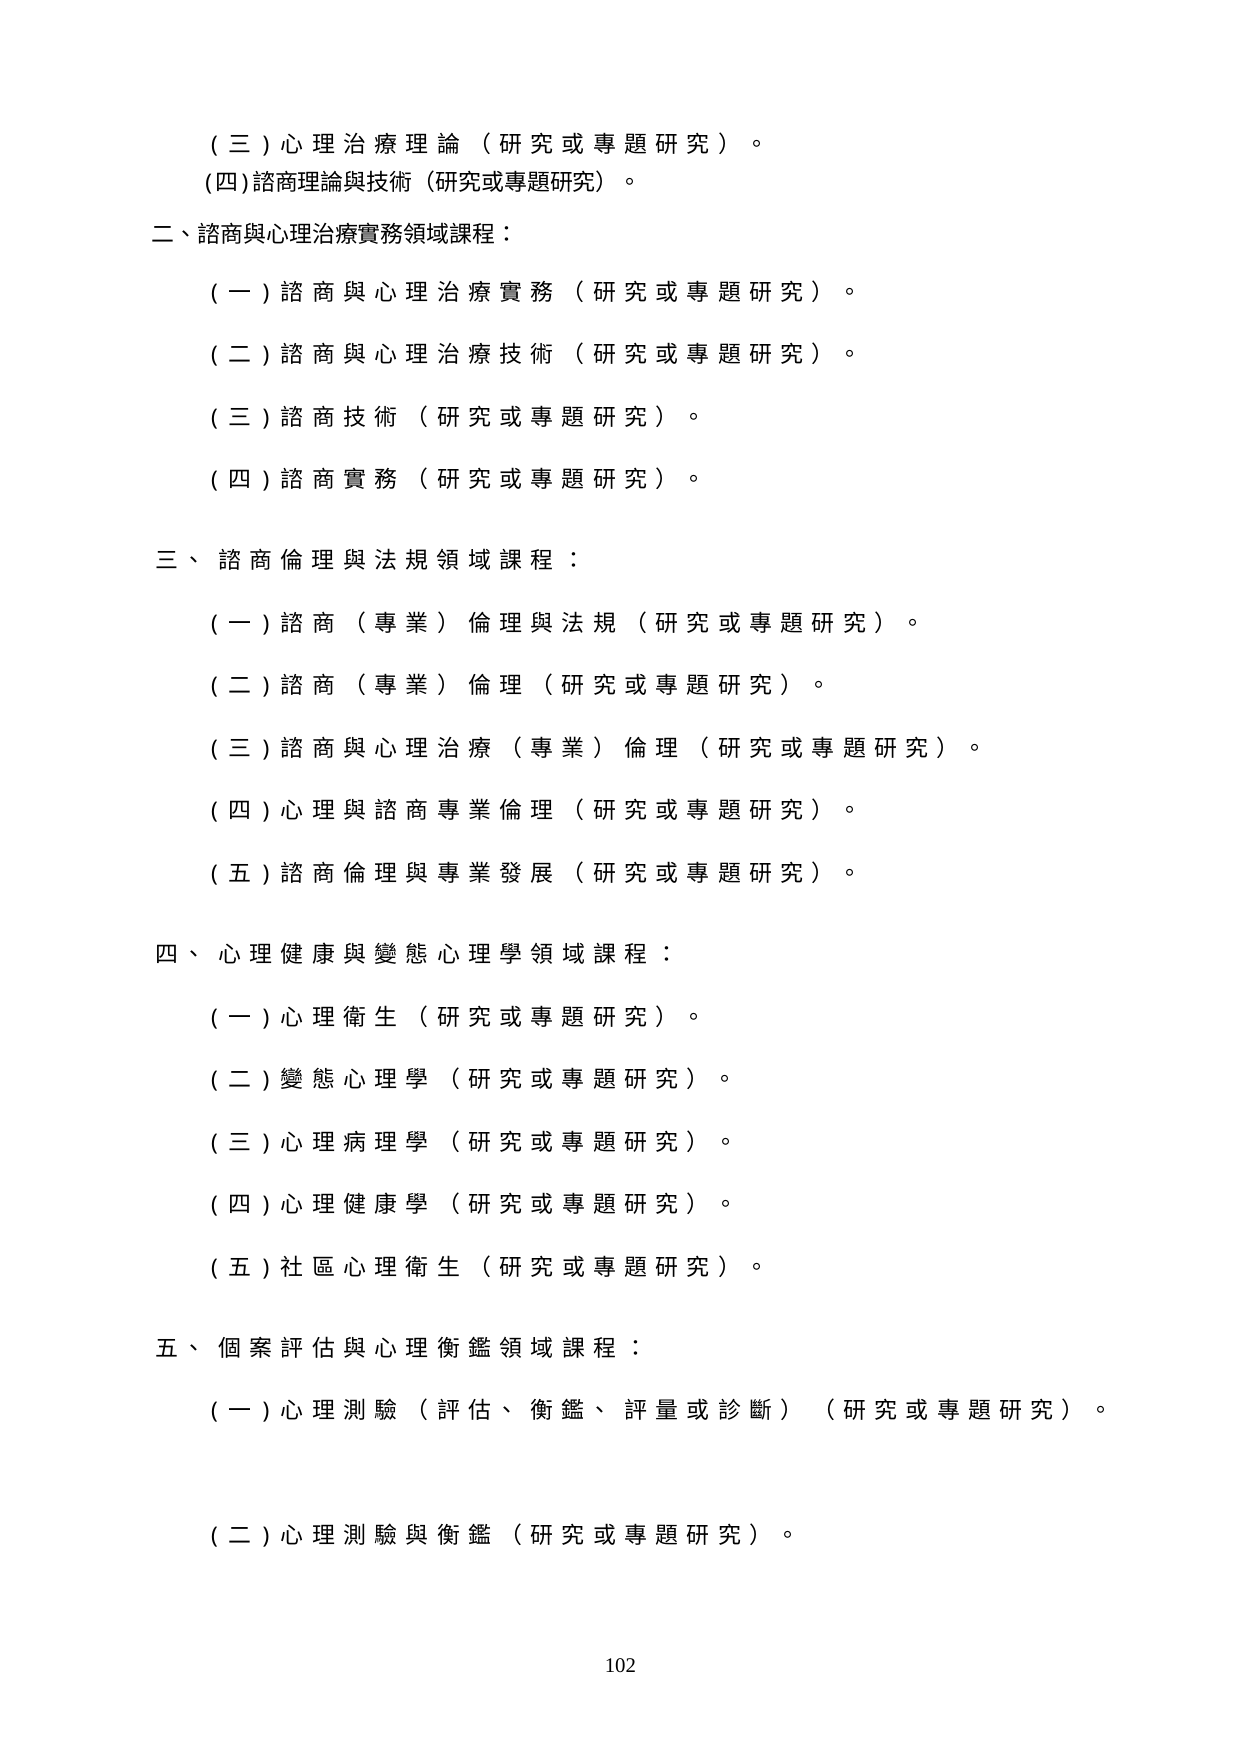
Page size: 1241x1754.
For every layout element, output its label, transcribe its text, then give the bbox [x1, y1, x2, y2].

text (三)心理治療理論（研究或專題研究）。 [201, 101, 1089, 163]
text (二)變態心理學（研究或專題研究）。 [201, 1036, 1089, 1099]
text (一)心理測驗（評估、衡鑑、評量或診斷）（研究或專題研究）。 [201, 1367, 1089, 1492]
text (二)心理測驗與衡鑑（研究或專題研究）。 [201, 1492, 1089, 1555]
text 五、個案評估與心理衡鑑領域課程： [151, 1305, 1089, 1367]
text 四、心理健康與變態心理學領域課程： [151, 911, 1089, 974]
text (四)心理與諮商專業倫理（研究或專題研究）。 [201, 767, 1089, 830]
text (一)心理衛生（研究或專題研究）。 [201, 974, 1089, 1036]
text (四)心理健康學（研究或專題研究）。 [201, 1161, 1089, 1224]
text (三)諮商技術（研究或專題研究）。 [201, 374, 1089, 436]
text (四)諮商實務（研究或專題研究）。 [201, 436, 1089, 499]
text 三、諮商倫理與法規領域課程： [151, 517, 1089, 580]
text (三)心理病理學（研究或專題研究）。 [201, 1099, 1089, 1161]
text (一)諮商（專業）倫理與法規（研究或專題研究）。 [201, 580, 1089, 642]
text 二、諮商與心理治療實務領域課程： [151, 215, 1089, 249]
text (二)諮商與心理治療技術（研究或專題研究）。 [201, 311, 1089, 374]
text (三)諮商與心理治療（專業）倫理（研究或專題研究）。 [201, 705, 1089, 767]
text (五)社區心理衛生（研究或專題研究）。 [201, 1224, 1089, 1286]
text (四)諮商理論與技術（研究或專題研究）。 [201, 163, 1089, 197]
text (一)諮商與心理治療實務（研究或專題研究）。 [201, 249, 1089, 311]
text (五)諮商倫理與專業發展（研究或專題研究）。 [201, 830, 1089, 892]
text (二)諮商（專業）倫理（研究或專題研究）。 [201, 642, 1089, 705]
